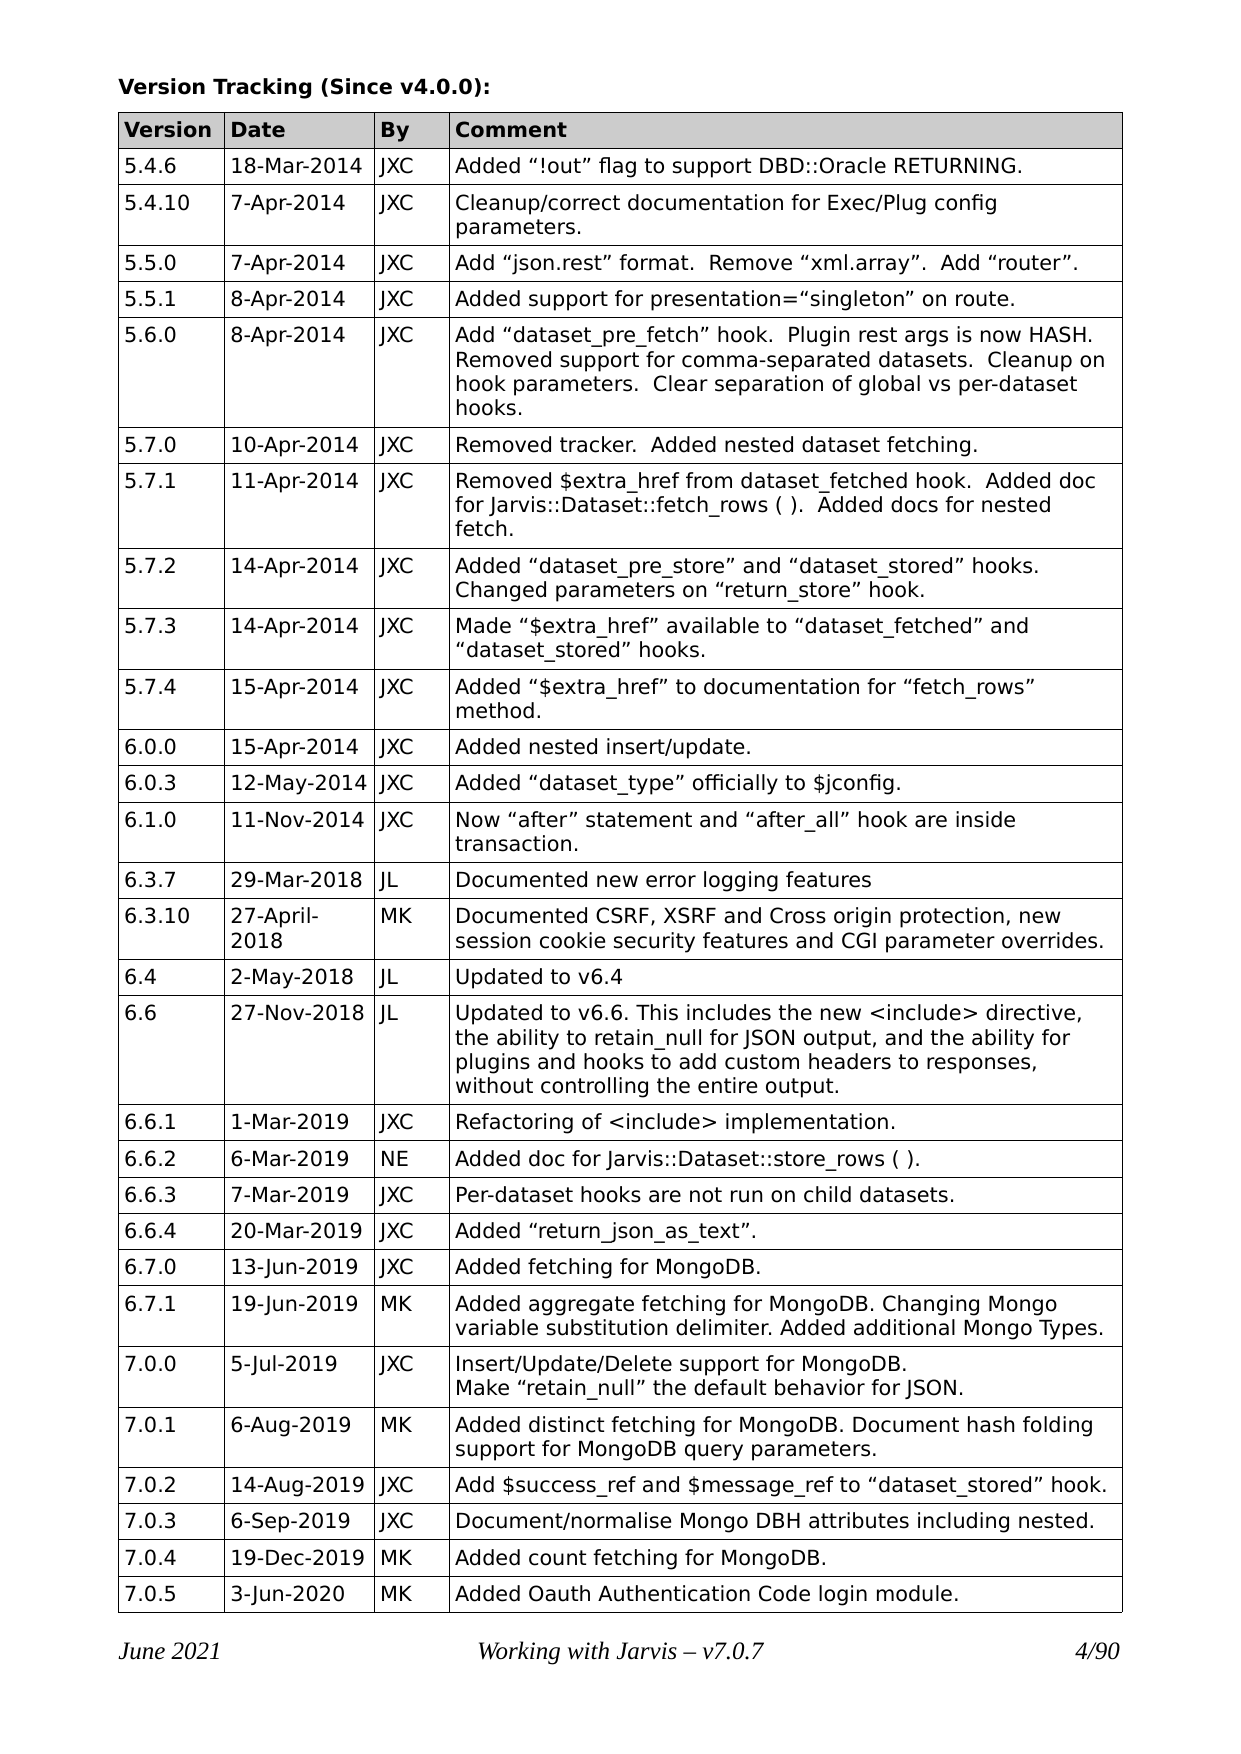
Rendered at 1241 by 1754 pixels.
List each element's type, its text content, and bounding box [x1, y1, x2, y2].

table_cell Added “dataset_type” officially to $jconfig. [450, 766, 1122, 801]
table_cell 6.1.0 [119, 803, 224, 862]
table_cell Added Oauth Authentication Code login module. [450, 1577, 1122, 1612]
table_cell 1-Mar-2019 [225, 1105, 374, 1140]
table_cell 5.7.3 [119, 609, 224, 668]
table_cell 7.0.2 [119, 1468, 224, 1503]
table_cell 6.6.3 [119, 1178, 224, 1213]
table_cell 8-Apr-2014 [225, 282, 374, 317]
text Version Tracking (Since v4.0.0): [118, 75, 1122, 99]
table_cell Added nested insert/update. [450, 730, 1122, 765]
table_cell Updated to v6.6. This includes the new <include> directive, the ability to retain_null for JSON output, and the ability for plugins and hooks to add custom headers to responses, without controlling the entire output. [450, 996, 1122, 1104]
table_cell JXC [375, 803, 449, 862]
table_cell 11-Nov-2014 [225, 803, 374, 862]
table_cell JL [375, 863, 449, 898]
table_cell Added “return_json_as_text”. [450, 1214, 1122, 1249]
table_cell JXC [375, 464, 449, 547]
table_header Date [225, 113, 374, 148]
table_cell MK [375, 1286, 449, 1346]
table_cell JXC [375, 1214, 449, 1249]
table_cell MK [375, 1540, 449, 1576]
table_cell 14-Aug-2019 [225, 1468, 374, 1503]
table_cell 7.0.0 [119, 1347, 224, 1406]
table_cell 6.6.4 [119, 1214, 224, 1249]
table_cell 7-Apr-2014 [225, 246, 374, 281]
table_cell 12-May-2014 [225, 766, 374, 801]
table_cell 5.4.6 [119, 149, 224, 184]
table_cell Insert/Update/Delete support for MongoDB. Make “retain_null” the default behavior for JSON. [450, 1347, 1122, 1406]
table_cell JXC [375, 609, 449, 668]
table_cell Added “$extra_href” to documentation for “fetch_rows” method. [450, 670, 1122, 729]
table_cell 2-May-2018 [225, 960, 374, 995]
table_cell 6.3.10 [119, 899, 224, 959]
table_cell JXC [375, 670, 449, 729]
table_cell 7.0.5 [119, 1577, 224, 1612]
table_cell JXC [375, 185, 449, 245]
table_cell 6.0.0 [119, 730, 224, 765]
table_cell 7.0.4 [119, 1540, 224, 1576]
table_cell JL [375, 996, 449, 1104]
table_cell JXC [375, 246, 449, 281]
table_cell JXC [375, 1105, 449, 1140]
table_cell 5-Jul-2019 [225, 1347, 374, 1406]
table_header Version [119, 113, 224, 148]
table_cell 6.7.0 [119, 1250, 224, 1285]
table_cell Per-dataset hooks are not run on child datasets. [450, 1178, 1122, 1213]
table_cell 13-Jun-2019 [225, 1250, 374, 1285]
table_cell Documented CSRF, XSRF and Cross origin protection, new session cookie security features and CGI parameter overrides. [450, 899, 1122, 959]
table_cell 6.3.7 [119, 863, 224, 898]
table_cell Added fetching for MongoDB. [450, 1250, 1122, 1285]
table_cell 27-Nov-2018 [225, 996, 374, 1104]
table_cell 6.6.1 [119, 1105, 224, 1140]
table_cell Cleanup/correct documentation for Exec/Plug config parameters. [450, 185, 1122, 245]
table_cell JXC [375, 1468, 449, 1503]
table_cell 14-Apr-2014 [225, 609, 374, 668]
table_cell MK [375, 1408, 449, 1467]
table_cell Removed $extra_href from dataset_fetched hook. Added doc for Jarvis::Dataset::fetch_rows ( ). Added docs for nested fetch. [450, 464, 1122, 547]
table_cell 6.0.3 [119, 766, 224, 801]
table_cell Added count fetching for MongoDB. [450, 1540, 1122, 1576]
table_cell 7-Mar-2019 [225, 1178, 374, 1213]
table_cell JXC [375, 1178, 449, 1213]
table_cell JL [375, 960, 449, 995]
table_cell 6.4 [119, 960, 224, 995]
table_cell 11-Apr-2014 [225, 464, 374, 547]
table_cell Added “!out” flag to support DBD::Oracle RETURNING. [450, 149, 1122, 184]
table_cell 20-Mar-2019 [225, 1214, 374, 1249]
table_cell MK [375, 1577, 449, 1612]
table_cell Now “after” statement and “after_all” hook are inside transaction. [450, 803, 1122, 862]
table_cell 27-April-2018 [225, 899, 374, 959]
table_cell Added doc for Jarvis::Dataset::store_rows ( ). [450, 1141, 1122, 1177]
table_cell 6-Mar-2019 [225, 1141, 374, 1177]
table_cell 5.5.1 [119, 282, 224, 317]
table_cell Document/normalise Mongo DBH attributes including nested. [450, 1504, 1122, 1539]
table_header Comment [450, 113, 1122, 148]
table_cell 5.5.0 [119, 246, 224, 281]
table_cell JXC [375, 766, 449, 801]
table_cell 6.7.1 [119, 1286, 224, 1346]
table_cell Added distinct fetching for MongoDB. Document hash folding support for MongoDB query parameters. [450, 1408, 1122, 1467]
table_cell Added “dataset_pre_store” and “dataset_stored” hooks. Changed parameters on “return_store” hook. [450, 549, 1122, 608]
table_cell 19-Dec-2019 [225, 1540, 374, 1576]
table_cell 29-Mar-2018 [225, 863, 374, 898]
table_cell MK [375, 899, 449, 959]
table_cell JXC [375, 1504, 449, 1539]
table_cell 8-Apr-2014 [225, 318, 374, 426]
table_cell Add $success_ref and $message_ref to “dataset_stored” hook. [450, 1468, 1122, 1503]
table_cell 6-Sep-2019 [225, 1504, 374, 1539]
table_cell Added support for presentation=“singleton” on route. [450, 282, 1122, 317]
table_cell JXC [375, 730, 449, 765]
table_cell NE [375, 1141, 449, 1177]
table_cell Refactoring of <include> implementation. [450, 1105, 1122, 1140]
table_cell 5.7.0 [119, 428, 224, 463]
table_cell JXC [375, 282, 449, 317]
table_cell JXC [375, 1347, 449, 1406]
table_cell 6-Aug-2019 [225, 1408, 374, 1467]
table_cell 6.6.2 [119, 1141, 224, 1177]
table_cell 6.6 [119, 996, 224, 1104]
table_cell Add “json.rest” format. Remove “xml.array”. Add “router”. [450, 246, 1122, 281]
table_cell Added aggregate fetching for MongoDB. Changing Mongo variable substitution delimiter. Added additional Mongo Types. [450, 1286, 1122, 1346]
table_cell JXC [375, 549, 449, 608]
table_cell JXC [375, 1250, 449, 1285]
table_cell 19-Jun-2019 [225, 1286, 374, 1346]
table_cell 7.0.1 [119, 1408, 224, 1467]
table_cell 14-Apr-2014 [225, 549, 374, 608]
table_cell 15-Apr-2014 [225, 670, 374, 729]
table_cell JXC [375, 149, 449, 184]
table_cell 5.7.1 [119, 464, 224, 547]
table_cell 3-Jun-2020 [225, 1577, 374, 1612]
table_cell Updated to v6.4 [450, 960, 1122, 995]
table_cell JXC [375, 318, 449, 426]
table_cell Made “$extra_href” available to “dataset_fetched” and “dataset_stored” hooks. [450, 609, 1122, 668]
table_cell 5.4.10 [119, 185, 224, 245]
table_cell 18-Mar-2014 [225, 149, 374, 184]
table_cell 10-Apr-2014 [225, 428, 374, 463]
table_cell 7.0.3 [119, 1504, 224, 1539]
table_cell Removed tracker. Added nested dataset fetching. [450, 428, 1122, 463]
table_header By [375, 113, 449, 148]
table_cell 5.7.4 [119, 670, 224, 729]
table_cell Documented new error logging features [450, 863, 1122, 898]
table_cell 7-Apr-2014 [225, 185, 374, 245]
table_cell 5.6.0 [119, 318, 224, 426]
table_cell Add “dataset_pre_fetch” hook. Plugin rest args is now HASH. Removed support for comma-separated datasets. Cleanup on hook parameters. Clear separation of global vs per-dataset hooks. [450, 318, 1122, 426]
table_cell 15-Apr-2014 [225, 730, 374, 765]
table_cell 5.7.2 [119, 549, 224, 608]
table_cell JXC [375, 428, 449, 463]
